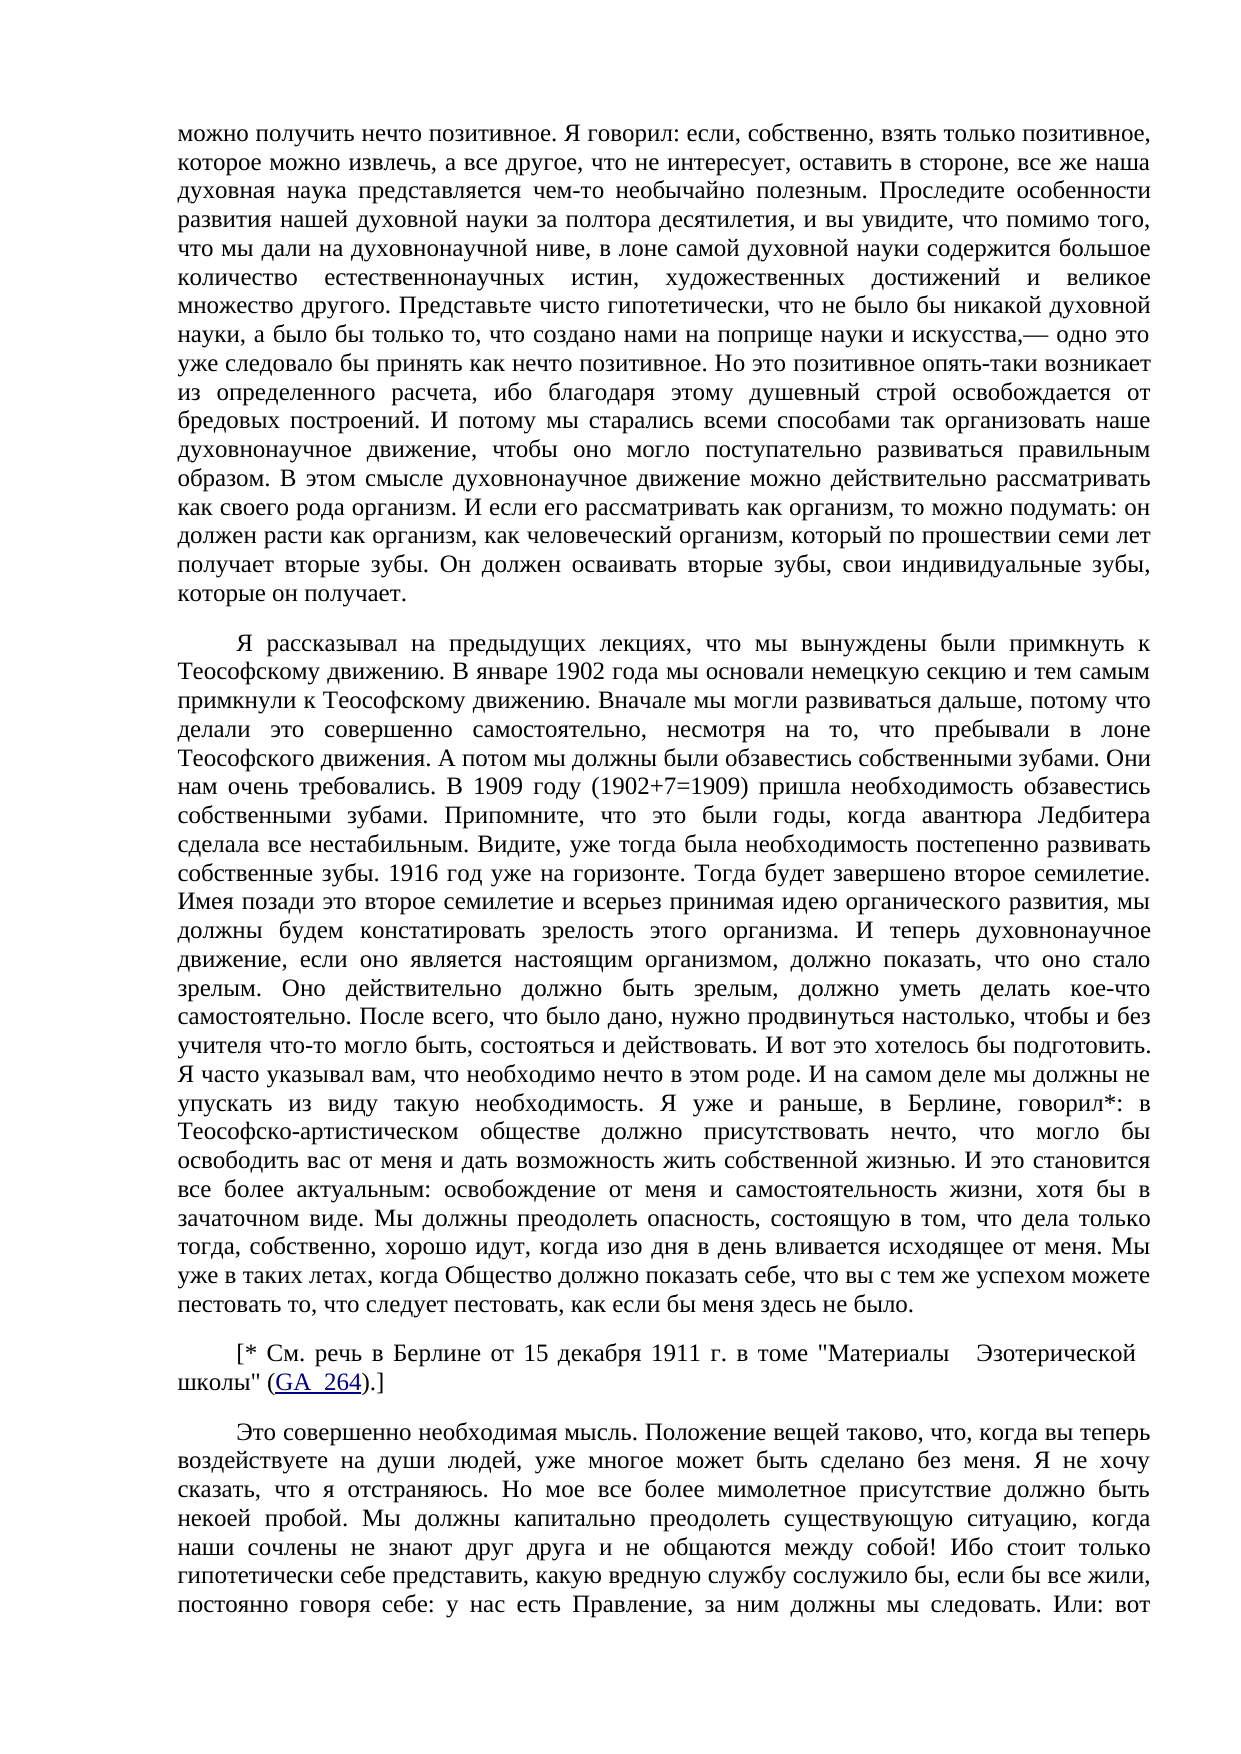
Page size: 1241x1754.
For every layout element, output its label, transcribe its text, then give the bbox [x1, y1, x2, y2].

text можно получить нечто позитивное. Я говорил: если, собственно, взять только позитивное, которое можно извлечь, а все другое, что не интересует, оставить в стороне, все же наша духовная наука представляется чем-то необычайно полезным. Проследите особенности развития нашей духовной науки за полтора десятилетия, и вы увидите, что помимо того, что мы дали на духовнонаучной ниве, в лоне самой духовной науки содержится большое количество естественнонаучных истин, художественных достижений и великое множество другого. Представьте чисто гипотетически, что не было бы никакой духовной науки, а было бы только то, что создано нами на поприще науки и искусства,— одно это уже следовало бы принять как нечто позитивное. Но это позитивное опять-таки возникает из определенного расчета, ибо благодаря этому душевный строй освобождается от бредовых построений. И потому мы старались всеми способами так организовать наше духовнонаучное движение, чтобы оно могло поступательно развиваться правильным образом. В этом смысле духовнонаучное движение можно действительно рассматривать как своего рода организм. И если его рассматривать как организм, то можно подумать: он должен расти как организм, как человеческий организм, который по прошествии семи лет получает вторые зубы. Он должен осваивать вторые зубы, свои индивидуальные зубы, которые он получает. [177, 118, 1152, 607]
text [* См. речь в Берлине от 15 декабря 1911 г. в томе "Материалы Эзотерической школы" (GA 264).] [177, 1338, 1152, 1396]
text Это совершенно необходимая мысль. Положение вещей таково, что, когда вы теперь воздействуете на души людей, уже многое может быть сделано без меня. Я не хочу сказать, что я отстраняюсь. Но мое все более мимолетное присутствие должно быть некоей пробой. Мы должны капитально преодолеть существующую ситуацию, когда наши сочлены не знают друг друга и не общаются между собой! Ибо стоит только гипотетически себе представить, какую вредную службу сослужило бы, если бы все жили, постоянно говоря себе: у нас есть Правление, за ним должны мы следовать. Или: вот [177, 1417, 1152, 1618]
text Я рассказывал на предыдущих лекциях, что мы вынуждены были примкнуть к Теософскому движению. В январе 1902 года мы основали немецкую секцию и тем самым примкнули к Теософскому движению. Вначале мы могли развиваться дальше, потому что делали это совершенно самостоятельно, несмотря на то, что пребывали в лоне Теософского движения. А потом мы должны были обзавестись собственными зубами. Они нам очень требовались. В 1909 году (1902+7=1909) пришла необходимость обзавестись собственными зубами. Припомните, что это были годы, когда авантюра Ледбитера сделала все нестабильным. Видите, уже тогда была необходимость постепенно развивать собственные зубы. 1916 год уже на горизонте. Тогда будет завершено второе семилетие. Имея позади это второе семилетие и всерьез принимая идею органического развития, мы должны будем констатировать зрелость этого организма. И теперь духовнонаучное движение, если оно является настоящим организмом, должно показать, что оно стало зрелым. Оно действительно должно быть зрелым, должно уметь делать кое-что самостоятельно. После всего, что было дано, нужно продвинуться настолько, чтобы и без учителя что-то могло быть, состояться и действовать. И вот это хотелось бы подготовить. Я часто указывал вам, что необходимо нечто в этом роде. И на самом деле мы должны не упускать из виду такую необходимость. Я уже и раньше, в Берлине, говорил*: в Теософско-артистическом обществе должно присутствовать нечто, что могло бы освободить вас от меня и дать возможность жить собственной жизнью. И это становится все более актуальным: освобождение от меня и самостоятельность жизни, хотя бы в зачаточном виде. Мы должны преодолеть опасность, состоящую в том, что дела только тогда, собственно, хорошо идут, когда изо дня в день вливается исходящее от меня. Мы уже в таких летах, когда Общество должно показать себе, что вы с тем же успехом можете пестовать то, что следует пестовать, как если бы меня здесь не было. [177, 628, 1152, 1318]
